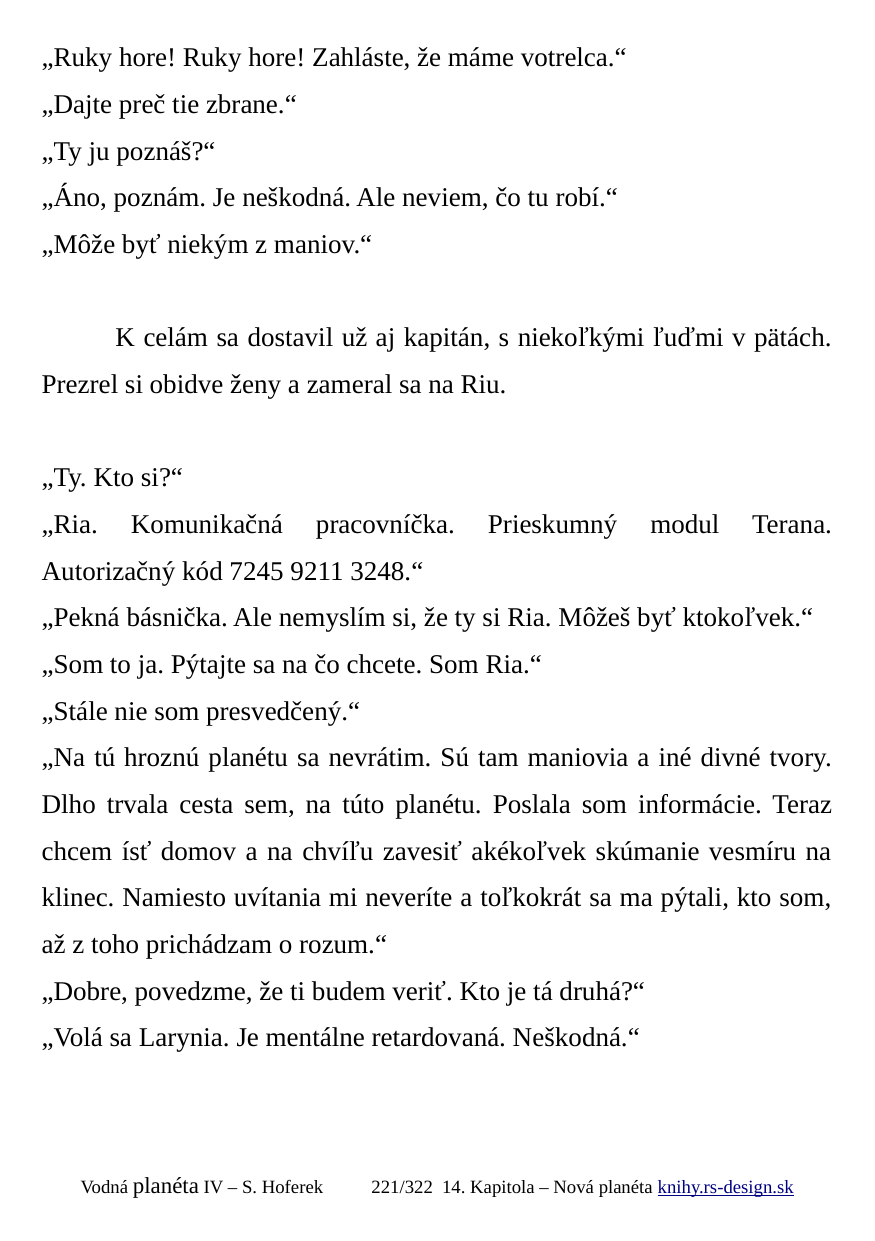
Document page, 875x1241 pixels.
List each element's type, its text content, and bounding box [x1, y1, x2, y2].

text „Dobre, povedzme, že ti budem veriť. Kto je tá druhá?“ [41, 975, 833, 1006]
text „Ty. Kto si?“ [41, 461, 833, 492]
text „Na tú hroznú planétu sa nevrátim. Sú tam maniovia a iné divné tvory. Dlho trvala cesta sem, na túto planétu. Poslala som informácie. Teraz chcem ísť domov a na chvíľu zavesiť akékoľvek skúmanie vesmíru na klinec. Namiesto uvítania mi neveríte a toľkokrát sa ma pýtali, kto som, až z toho prichádzam o rozum.“ [41, 741, 833, 959]
text K celám sa dostavil už aj kapitán, s niekoľkými ľuďmi v pätách. Prezrel si obidve ženy a zameral sa na Riu. [41, 321, 833, 399]
text „Som to ja. Pýtajte sa na čo chcete. Som Ria.“ [41, 648, 833, 679]
text „Ruky hore! Ruky hore! Zahláste, že máme votrelca.“ [41, 41, 833, 72]
text „Áno, poznám. Je neškodná. Ale neviem, čo tu robí.“ [41, 181, 833, 212]
text „Dajte preč tie zbrane.“ [41, 88, 833, 119]
text „Ty ju poznáš?“ [41, 135, 833, 166]
text „Pekná básnička. Ale nemyslím si, že ty si Ria. Môžeš byť ktokoľvek.“ [41, 601, 833, 632]
text „Ria. Komunikačná pracovníčka. Prieskumný modul Terana. Autorizačný kód 7245 9211 3248.“ [41, 508, 833, 586]
text „Volá sa Larynia. Je mentálne retardovaná. Neškodná.“ [41, 1021, 833, 1052]
text „Stále nie som presvedčený.“ [41, 695, 833, 726]
text „Môže byť niekým z maniov.“ [41, 228, 833, 259]
